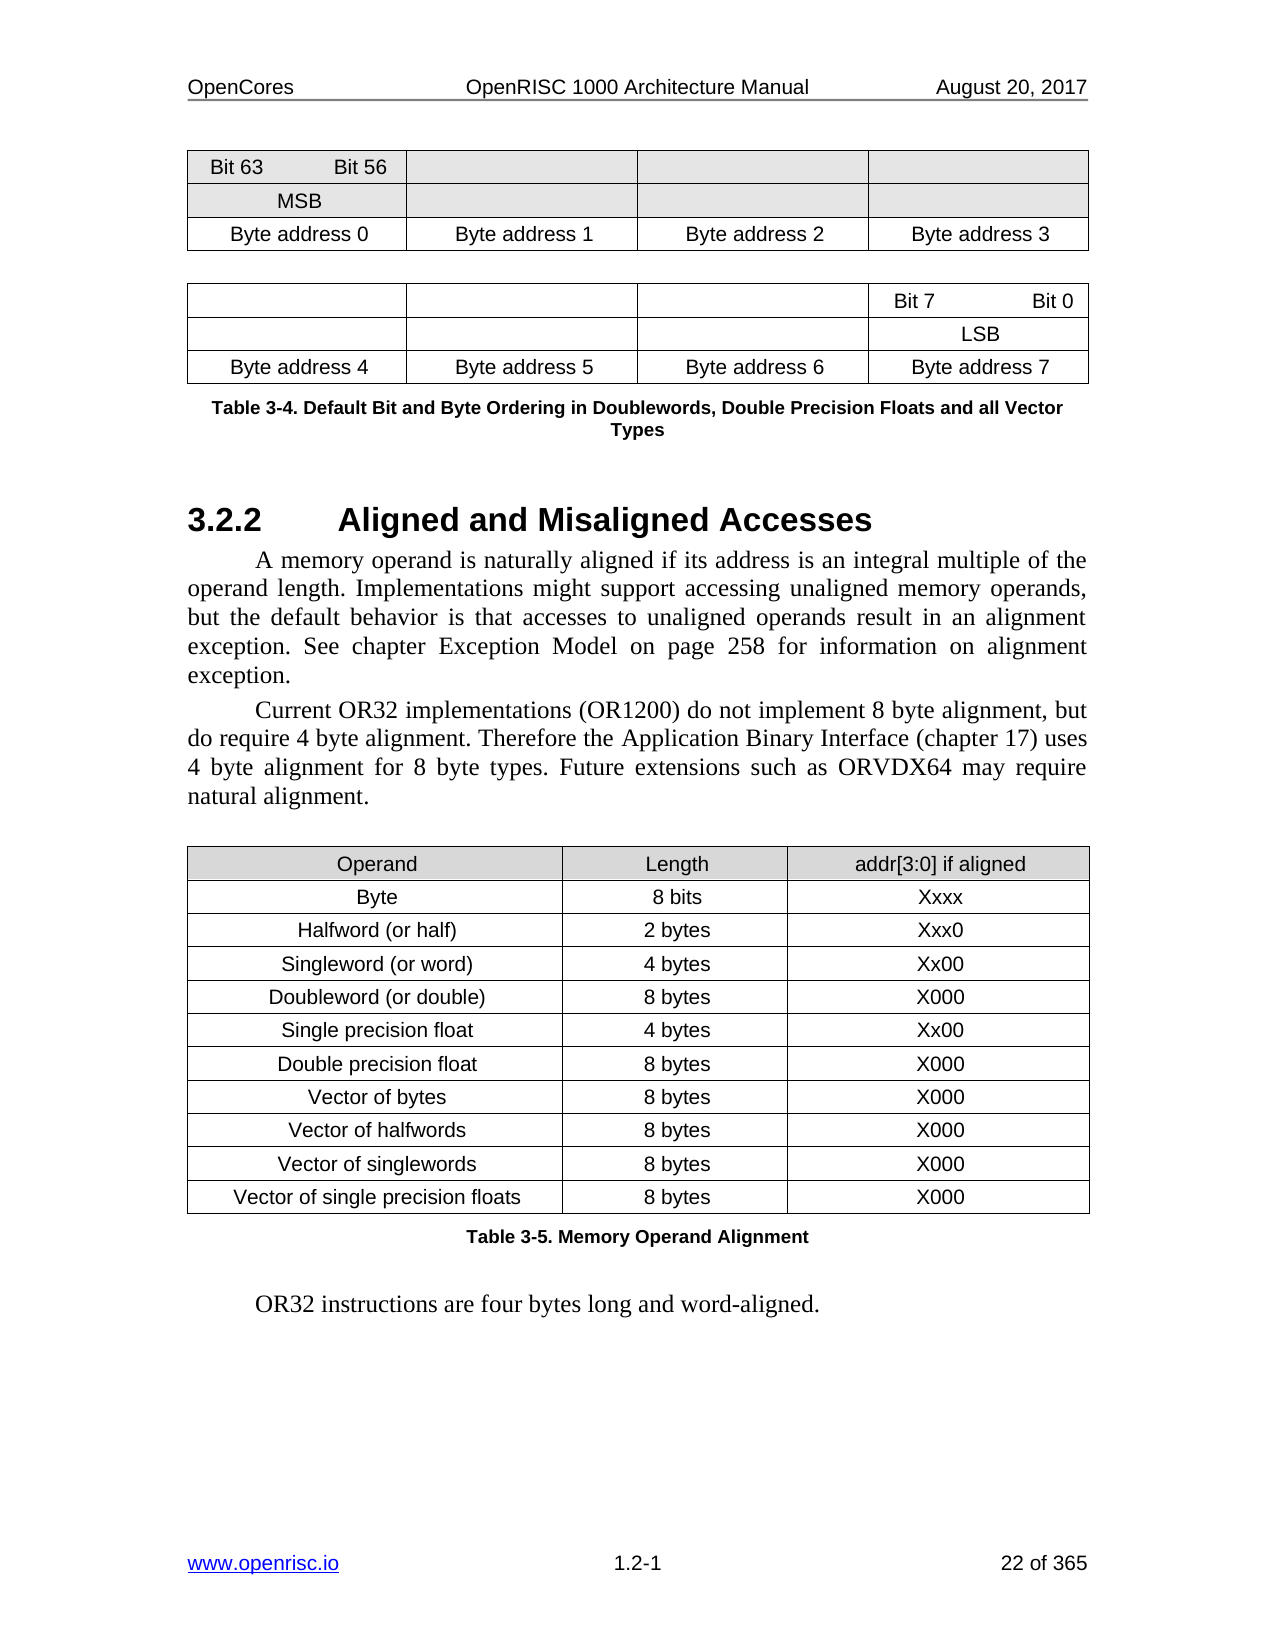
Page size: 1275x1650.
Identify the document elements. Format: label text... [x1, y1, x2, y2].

table_cell 8 bytes [563, 1114, 787, 1146]
table_cell [407, 251, 637, 283]
table_cell Singleword (or word) [188, 947, 562, 979]
table_cell 8 bytes [563, 1081, 787, 1113]
table_cell 8 bytes [563, 1047, 787, 1079]
table_cell X000 [788, 1047, 1089, 1079]
table_cell [188, 251, 407, 283]
table_cell Single precision float [188, 1014, 562, 1046]
table_cell [638, 318, 868, 350]
table_cell 8 bits [563, 881, 787, 913]
table_cell 4 bytes [563, 1014, 787, 1046]
table_cell Byte address 5 [407, 351, 637, 383]
table_cell Xx00 [788, 947, 1089, 979]
table_cell Halfword (or half) [188, 914, 562, 946]
text A memory operand is naturally aligned if its address is an integral multiple of the operand length. Implementations might support accessing unaligned memory operands, but the default behavior is that accesses to unaligned operands result in an alignment exception. See chapter Exception Model on page 256 for information on alignment exception. [187, 545, 1087, 688]
table_cell [638, 284, 868, 317]
table_cell 8 bytes [563, 981, 787, 1013]
text Table 3-4. Default Bit and Byte Ordering in Doublewords, Double Precision Floats and all Vector Types [187, 397, 1087, 440]
table_cell X000 [788, 1081, 1089, 1113]
table_cell Bit 7 [869, 284, 956, 317]
text OR32 instructions are four bytes long and word-aligned. [187, 1289, 1087, 1318]
table_cell [407, 184, 637, 217]
table_cell Byte address 0 [188, 218, 406, 250]
table_cell Double precision float [188, 1047, 562, 1079]
table_cell 2 bytes [563, 914, 787, 946]
table_cell [407, 318, 637, 350]
table_cell [868, 251, 1088, 283]
table_cell X000 [788, 1147, 1089, 1179]
table_header [869, 151, 1088, 183]
table_cell Byte address 3 [869, 218, 1088, 250]
table_cell Xxx0 [788, 914, 1089, 946]
table_header [281, 151, 309, 183]
table_cell 8 bytes [563, 1147, 787, 1179]
table_cell Byte address 1 [407, 218, 637, 250]
table_cell X000 [788, 981, 1089, 1013]
table_cell Vector of single precision floats [188, 1181, 562, 1213]
table_cell MSB [188, 184, 406, 217]
table_cell 8 bytes [563, 1181, 787, 1213]
table_cell Byte address 6 [638, 351, 868, 383]
table_cell X000 [788, 1181, 1089, 1213]
text Table 3-5. Memory Operand Alignment [187, 1226, 1087, 1248]
table_header [638, 151, 868, 183]
table_cell Vector of singlewords [188, 1147, 562, 1179]
subtitle Aligned and Misaligned Accesses [187, 500, 1087, 538]
table_header [407, 151, 637, 183]
table_cell [407, 284, 637, 317]
table_cell LSB [869, 318, 1088, 350]
table_cell Byte [188, 881, 562, 913]
table_cell [638, 251, 868, 283]
table_cell Byte address 4 [188, 351, 406, 383]
table_header Bit 56 [309, 151, 406, 183]
table_cell [956, 284, 1012, 317]
table_cell Doubleword (or double) [188, 981, 562, 1013]
table_cell Xxxx [788, 881, 1089, 913]
table_cell 4 bytes [563, 947, 787, 979]
table_cell [188, 318, 406, 350]
table_cell [869, 184, 1088, 217]
text Current OR32 implementations (OR1200) do not implement 8 byte alignment, but do require 4 byte alignment. Therefore the Application Binary Interface (chapter 17) uses 4 byte alignment for 8 byte types. Future extensions such as ORVDX64 may require natural alignment. [187, 695, 1087, 810]
table_cell Bit 0 [1013, 284, 1088, 317]
table_cell Byte address 2 [638, 218, 868, 250]
table_cell [638, 184, 868, 217]
table_cell Byte address 7 [869, 351, 1088, 383]
table_cell Xx00 [788, 1014, 1089, 1046]
table_cell Vector of halfwords [188, 1114, 562, 1146]
table_cell X000 [788, 1114, 1089, 1146]
table_header Operand [188, 847, 562, 879]
table_header addr[3:0] if aligned [788, 847, 1089, 879]
table_header Bit 63 [188, 151, 281, 183]
table_cell [188, 284, 406, 317]
table_cell Vector of bytes [188, 1081, 562, 1113]
table_header Length [563, 847, 787, 879]
